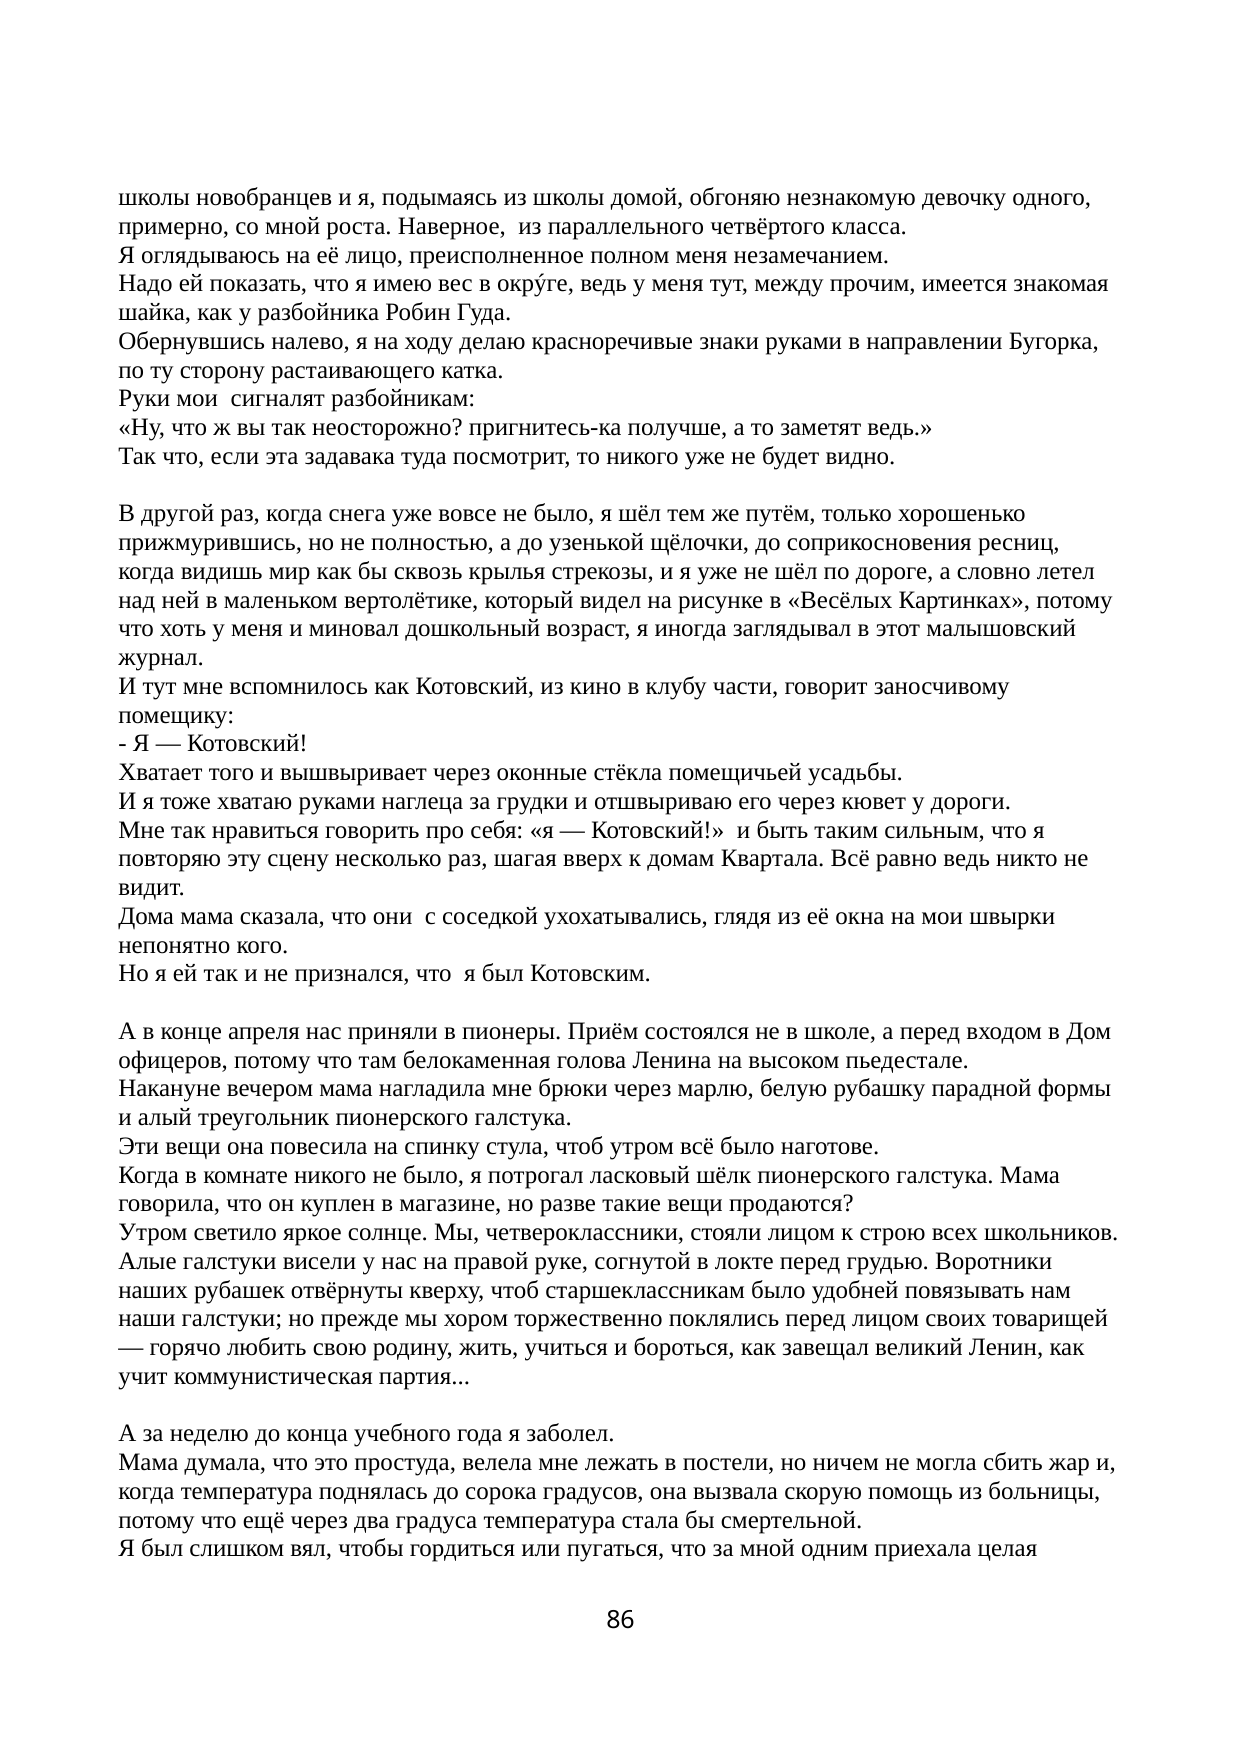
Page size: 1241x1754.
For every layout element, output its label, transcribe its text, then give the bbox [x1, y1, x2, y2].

text А за неделю до конца учебного года я заболел. [118, 1418, 1122, 1447]
text Хватает того и вышвыривает через оконные стёкла помещичьей усадьбы. [118, 757, 1122, 786]
text - Я — Котовский! [118, 728, 1122, 757]
text Руки мои сигналят разбойникам: [118, 383, 1122, 412]
text Но я ей так и не признался, что я был Котовским. [118, 958, 1122, 987]
text Дома мама сказала, что они с соседкой ухохатывались, глядя из её окна на мои швырки непонятно кого. [118, 901, 1122, 958]
text Мама думала, что это простуда, велела мне лежать в постели, но ничем не могла сбить жар и, когда температура поднялась до сорока градусов, она вызвала скорую помощь из больницы, потому что ещё через два градуса температура стала бы смертельной. [118, 1447, 1122, 1533]
text Мне так нравиться говорить про себя: «я — Котовский!» и быть таким сильным, что я повторяю эту сцену несколько раз, шагая вверх к домам Квартала. Всё равно ведь никто не видит. [118, 815, 1122, 901]
text Эти вещи она повесила на спинку стула, чтоб утром всё было наготове. [118, 1131, 1122, 1160]
text Накануне вечером мама нагладила мне брюки через марлю, белую рубашку парадной формы и алый треугольник пионерского галстука. [118, 1073, 1122, 1131]
text Когда в комнате никого не было, я потрогал ласковый шёлк пионерского галстука. Мама говорила, что он куплен в магазине, но разве такие вещи продаются? [118, 1160, 1122, 1217]
text И я тоже хватаю руками наглеца за грудки и отшвыриваю его через кювет у дороги. [118, 786, 1122, 815]
text Так что, если эта задавака туда посмотрит, то никого уже не будет видно. [118, 441, 1122, 470]
text Надо ей показать, что я имею вес в окрýге, ведь у меня тут, между прочим, имеется знакомая шайка, как у разбойника Робин Гуда. [118, 268, 1122, 326]
text «Ну, что ж вы так неосторожно? пригнитесь-ка получше, а то заметят ведь.» [118, 412, 1122, 441]
text И тут мне вспомнилось как Котовский, из кино в клубу части, говорит заносчивому помещику: [118, 671, 1122, 728]
text Обернувшись налево, я на ходу делаю красноречивые знаки руками в направлении Бугорка, по ту сторону растаивающего катка. [118, 326, 1122, 383]
text Алые галстуки висели у нас на правой руке, согнутой в локте перед грудью. Воротники наших рубашек отвёрнуты кверху, чтоб старшеклассникам было удобней повязывать нам наши галстуки; но прежде мы хором торжественно поклялись перед лицом своих товарищей — горячо любить свою родину, жить, учиться и бороться, как завещал великий Ленин, как учит коммунистическая партия... [118, 1246, 1122, 1390]
text В другой раз, когда снега уже вовсе не было, я шёл тем же путём, только хорошенько прижмурившись, но не полностью, а до узенькой щёлочки, до соприкосновения ресниц, когда видишь мир как бы сквозь крылья стрекозы, и я уже не шёл по дороге, а словно летел над ней в маленьком вертолётике, который видел на рисунке в «Весёлых Картинках», потому что хоть у меня и миновал дошкольный возраст, я иногда заглядывал в этот малышовский журнал. [118, 498, 1122, 671]
text Утром светило яркое солнце. Мы, четвероклассники, стояли лицом к строю всех школьников. [118, 1217, 1122, 1246]
text А в конце апреля нас приняли в пионеры. Приём состоялся не в школе, а перед входом в Дом офицеров, потому что там белокаменная голова Ленина на высоком пьедестале. [118, 1016, 1122, 1073]
text школы новобранцев и я, подымаясь из школы домой, обгоняю незнакомую девочку одного, примерно, со мной роста. Наверное, из параллельного четвёртого класса. [118, 182, 1122, 240]
text Я оглядываюсь на её лицо, преисполненное полном меня незамечанием. [118, 240, 1122, 268]
text Я был слишком вял, чтобы гордиться или пугаться, что за мной одним приехала целая [118, 1533, 1122, 1562]
